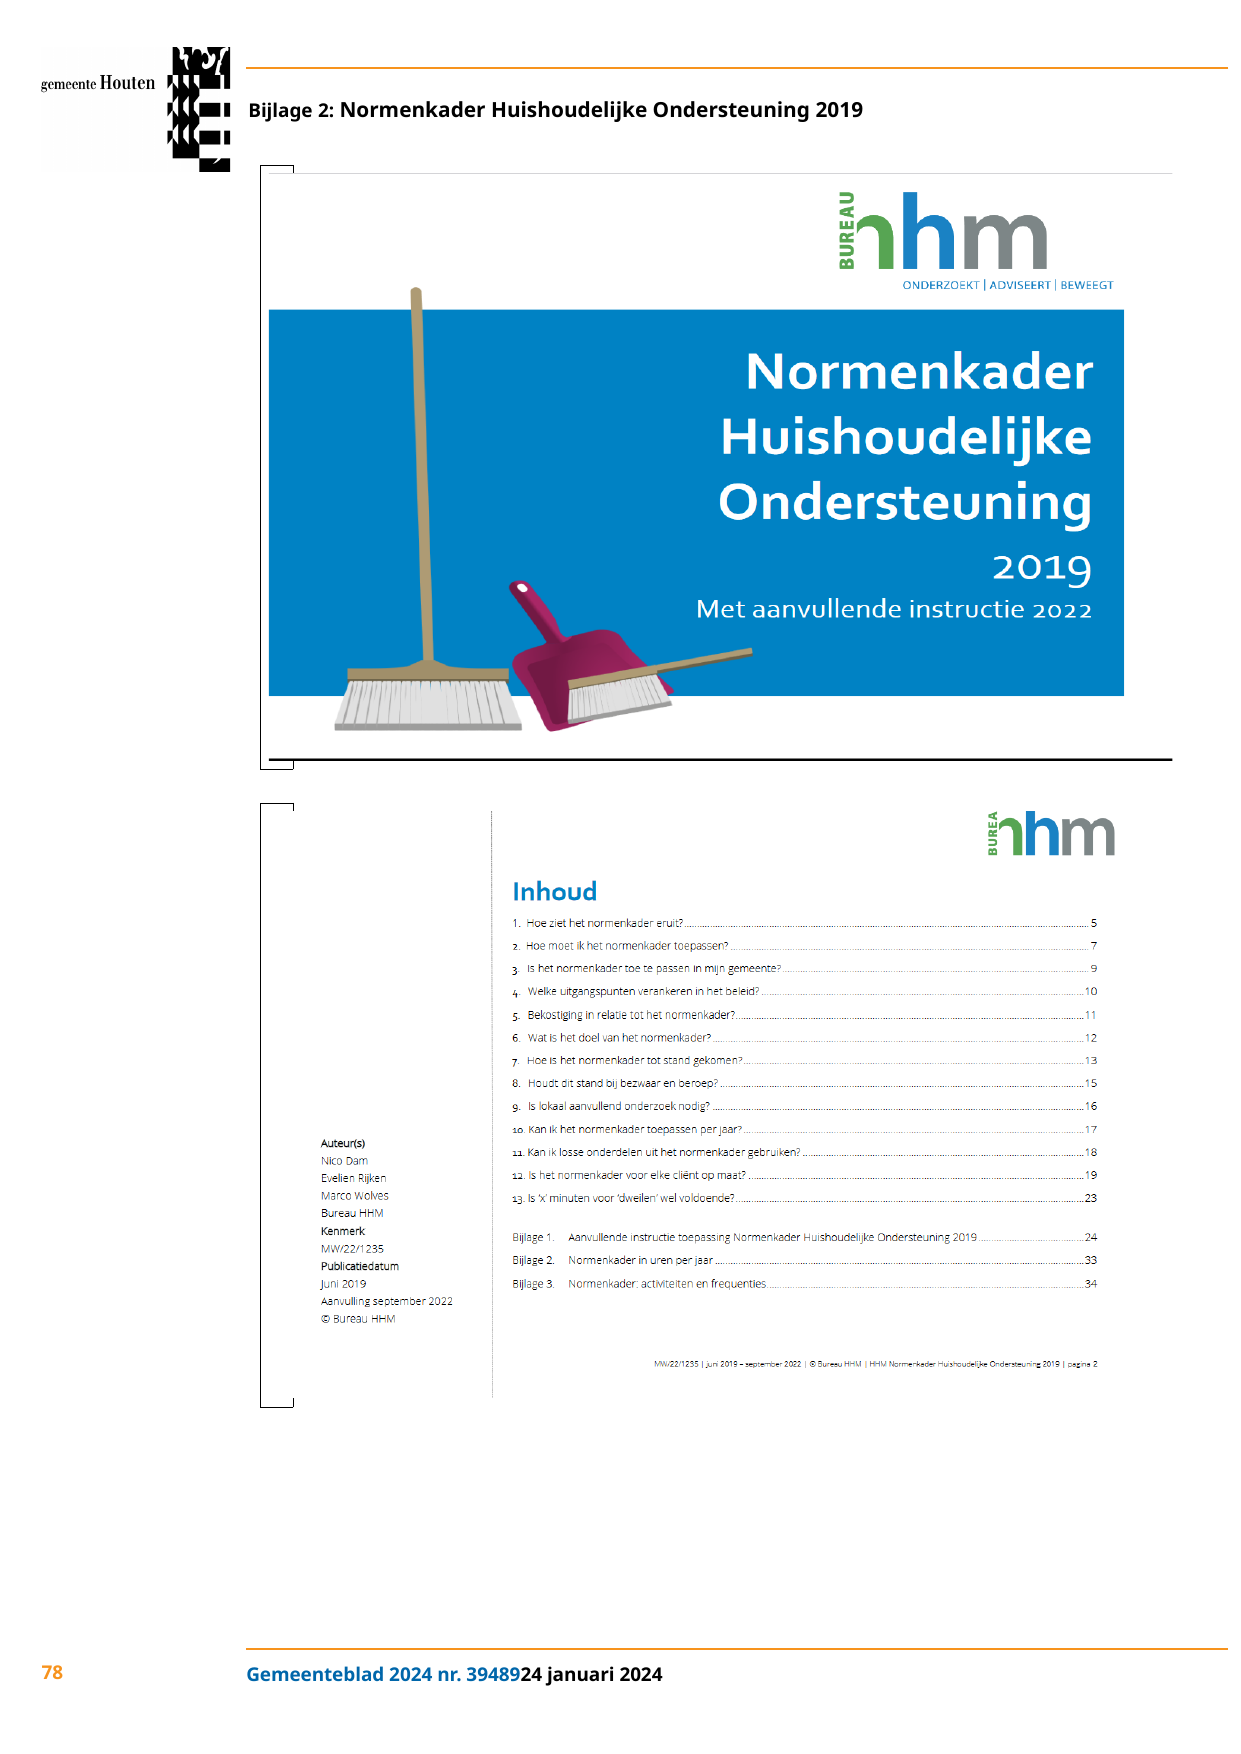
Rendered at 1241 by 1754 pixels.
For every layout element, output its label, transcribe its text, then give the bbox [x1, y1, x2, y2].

picture [268, 173, 1173, 761]
picture [268, 811, 1173, 1398]
picture [41, 47, 231, 172]
text Bijlage 2: Normenkader Huishoudelijke Ondersteuning 2019 [248, 95, 1152, 123]
